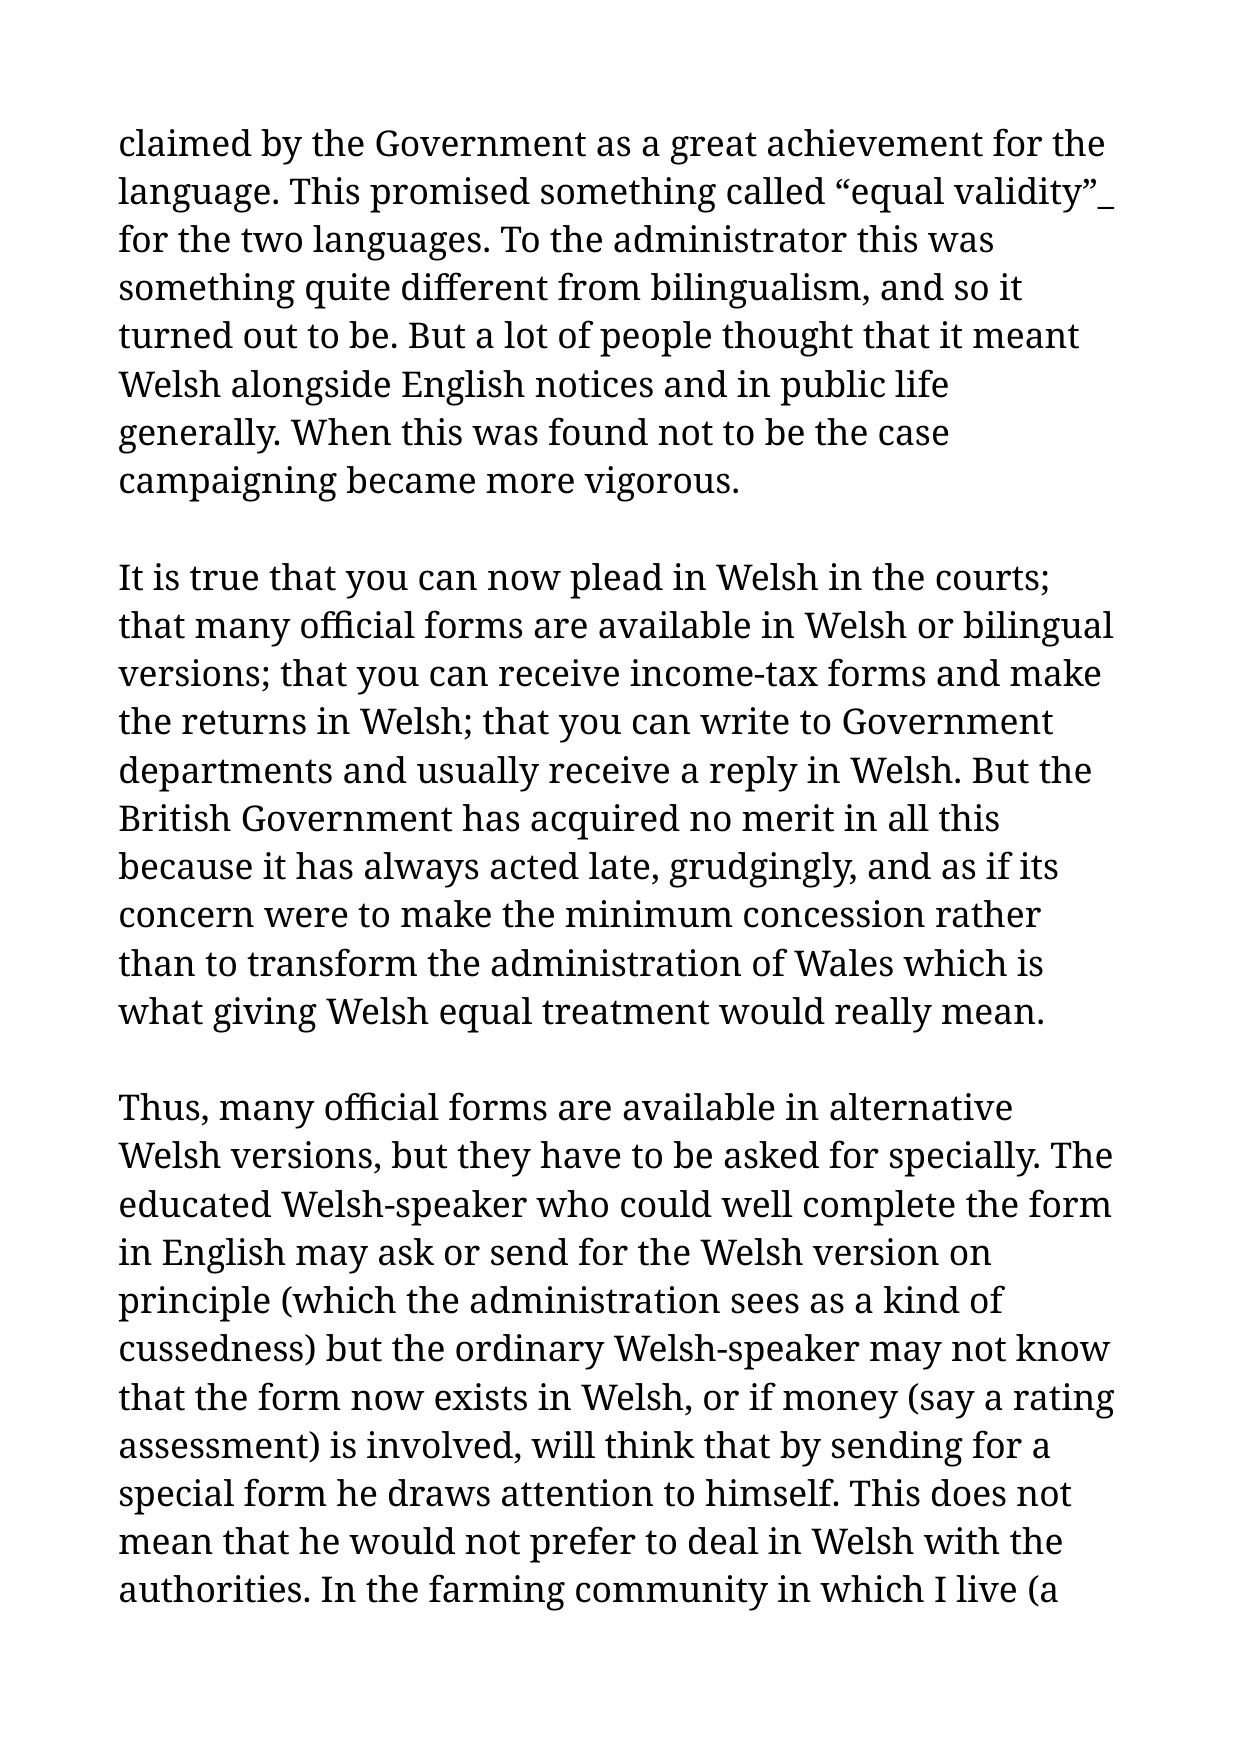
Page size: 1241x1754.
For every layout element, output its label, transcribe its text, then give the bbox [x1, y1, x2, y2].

text It is true that you can now plead in Welsh in the courts; that many official forms are available in Welsh or bilingual versions; that you can receive income-tax forms and make the returns in Welsh; that you can write to Government departments and usually receive a reply in Welsh. But the British Government has acquired no merit in all this because it has always acted late, grudgingly, and as if its concern were to make the minimum concession rather than to transform the administration of Wales which is what giving Welsh equal treatment would really mean. [118, 552, 1122, 1034]
text claimed by the Government as a great achievement for the language. This promised something called “equal validity”_ for the two languages. To the administrator this was something quite different from bilingualism, and so it turned out to be. But a lot of people thought that it meant Welsh alongside English notices and in public life generally. When this was found not to be the case campaigning became more vigorous. [118, 118, 1122, 504]
text Thus, many official forms are available in alternative Welsh versions, but they have to be asked for specially. The educated Welsh-speaker who could well complete the form in English may ask or send for the Welsh version on principle (which the administration sees as a kind of cussedness) but the ordinary Welsh-speaker may not know that the form now exists in Welsh, or if money (say a rating assessment) is involved, will think that by sending for a special form he draws attention to himself. This does not mean that he would not prefer to deal in Welsh with the authorities. In the farming community in which I live (a [118, 1083, 1122, 1613]
